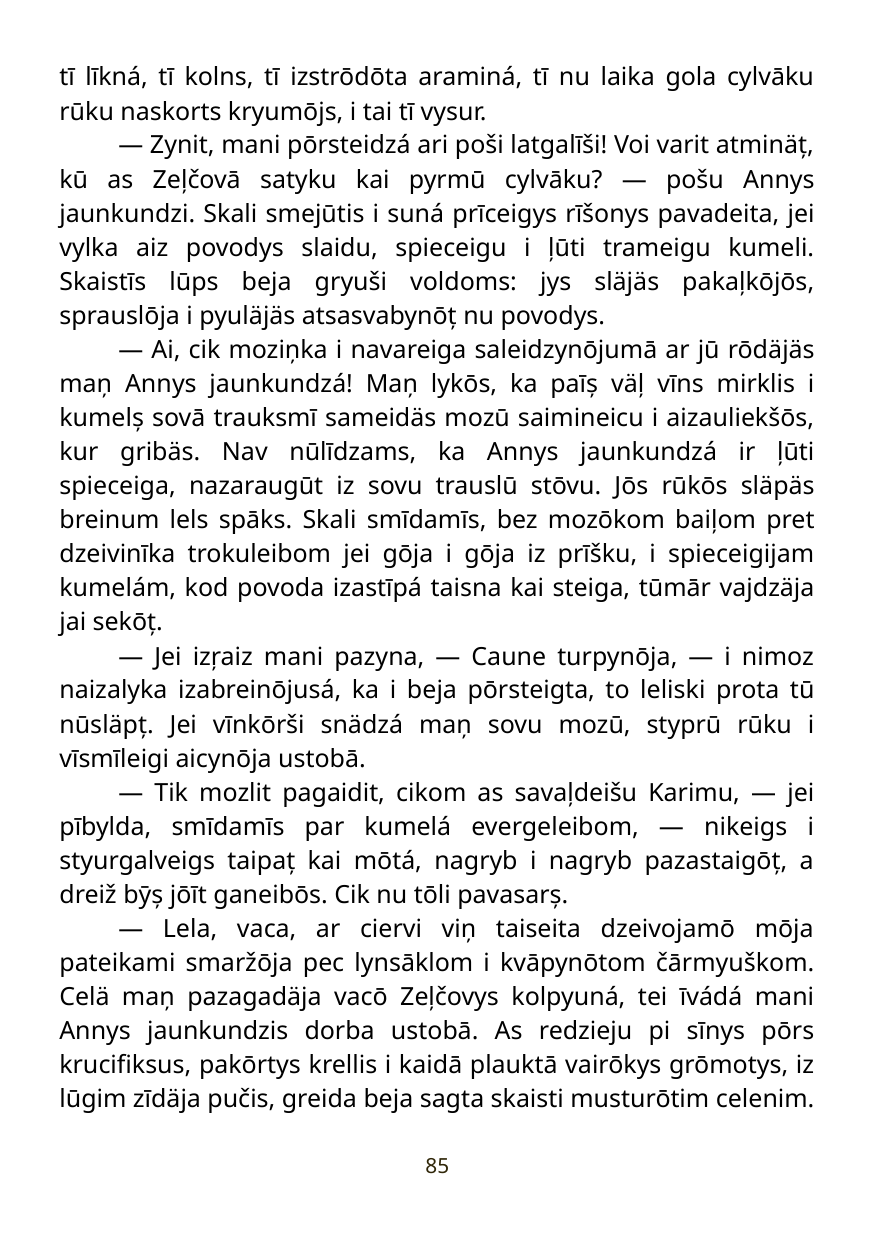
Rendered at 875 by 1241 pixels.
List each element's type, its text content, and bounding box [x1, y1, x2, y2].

text — Ai, cik moziņka i navareiga saleidzynōjumā ar jū rōdäjäs maņ Annys jaunkundzá! Maņ lykōs, ka paīș väļ vīns mirklis i kumelș sovā trauksmī sameidäs mozū saimineicu i aizauliekšōs, kur gribäs. Nav nūlīdzams, ka Annys jaunkundzá ir ļūti spieceiga, nazaraugūt iz sovu trauslū stōvu. Jōs rūkōs släpäs breinum lels spāks. Skali smīdamīs, bez mozōkom baiļom pret dzeivinīka trokuleibom jei gōja i gōja iz prīšku, i spieceigijam kumelám, kod povoda izastīpá taisna kai steiga, tūmār vajdzäja jai sekōț. [59, 332, 815, 638]
text — Tik mozlit pagaidit, cikom as savaļdeišu Karimu, — jei pībylda, smīdamīs par kumelá evergeleibom, — nikeigs i styurgalveigs taipaț kai mōtá, nagryb i nagryb pazastaigōț, a dreiž bȳș jōīt ganeibōs. Cik nu tōli pavasarș. [59, 774, 815, 911]
text — Jei izŗaiz mani pazyna, — Caune turpynōja, — i nimoz naizalyka izabreinōjusá, ka i beja pōrsteigta, to leliski prota tū nūsläpț. Jei vīnkōrši snädzá maņ sovu mozū, styprū rūku i vīsmīleigi aicynōja ustobā. [59, 638, 815, 774]
text — Zynit, mani pōrsteidzá ari poši latgalīši! Voi varit atminäț, kū as Zeļčovā satyku kai pyrmū cylvāku? — pošu Annys jaunkundzi. Skali smejūtis i suná prīceigys rīšonys pavadeita, jei vylka aiz povodys slaidu, spieceigu i ļūti trameigu kumeli. Skaistīs lūps beja gryuši voldoms: jys släjäs pakaļkōjōs, sprauslōja i pyuläjäs atsasvabynōț nu povodys. [59, 127, 815, 332]
text — Lela, vaca, ar ciervi viņ taiseita dzeivojamō mōja pateikami smaržōja pec lynsāklom i kvāpynōtom čārmyuškom. Celä maņ pazagadäja vacō Zeļčovys kolpyuná, tei īvádá mani Annys jaunkundzis dorba ustobā. As redzieju pi sīnys pōrs krucifiksus, pakōrtys krellis i kaidā plauktā vairōkys grōmotys, iz lūgim zīdäja pučis, greida beja sagta skaisti musturōtim celenim. [59, 911, 815, 1115]
text tī līkná, tī kolns, tī izstrōdōta araminá, tī nu laika gola cylvāku rūku naskorts kryumōjs, i tai tī vysur. [59, 59, 815, 127]
